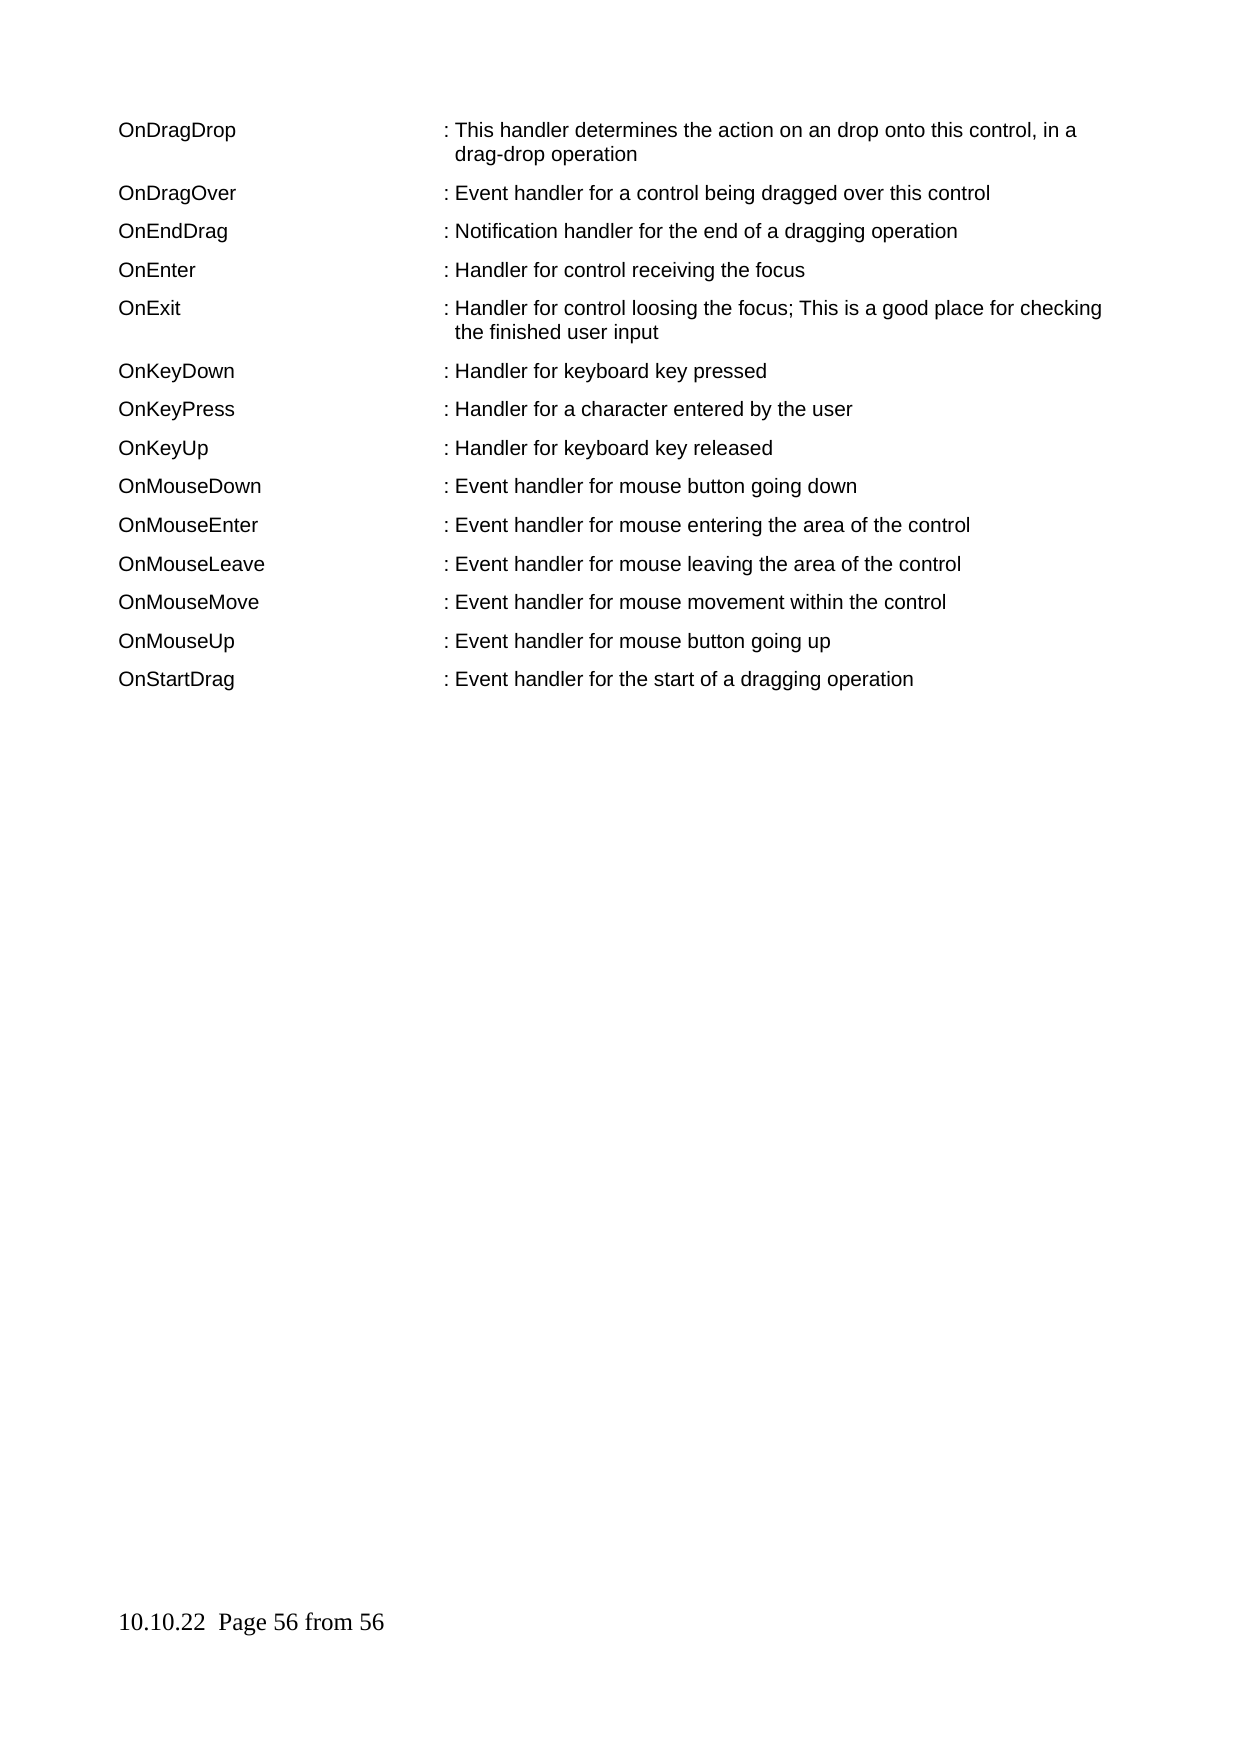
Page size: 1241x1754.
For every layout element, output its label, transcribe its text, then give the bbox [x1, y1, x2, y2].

text OnExit : Handler for control loosing the focus; This is a good place for checking the finished user input [118, 296, 1122, 344]
text OnMouseMove : Event handler for mouse movement within the control [118, 590, 1122, 614]
text OnDragOver : Event handler for a control being dragged over this control [118, 181, 1122, 204]
text OnMouseLeave : Event handler for mouse leaving the area of the control [118, 551, 1122, 575]
text OnEndDrag : Notification handler for the end of a dragging operation [118, 219, 1122, 243]
text OnKeyDown : Handler for keyboard key pressed [118, 359, 1122, 383]
text OnMouseDown : Event handler for mouse button going down [118, 474, 1122, 498]
text OnMouseUp : Event handler for mouse button going up [118, 628, 1122, 652]
text OnStartDrag : Event handler for the start of a dragging operation [118, 667, 1122, 691]
text OnKeyUp : Handler for keyboard key released [118, 436, 1122, 460]
text OnKeyPress : Handler for a character entered by the user [118, 397, 1122, 421]
text OnDragDrop : This handler determines the action on an drop onto this control, in a drag-drop operation [118, 118, 1122, 166]
text OnMouseEnter : Event handler for mouse entering the area of the control [118, 513, 1122, 537]
text OnEnter : Handler for control receiving the focus [118, 258, 1122, 282]
